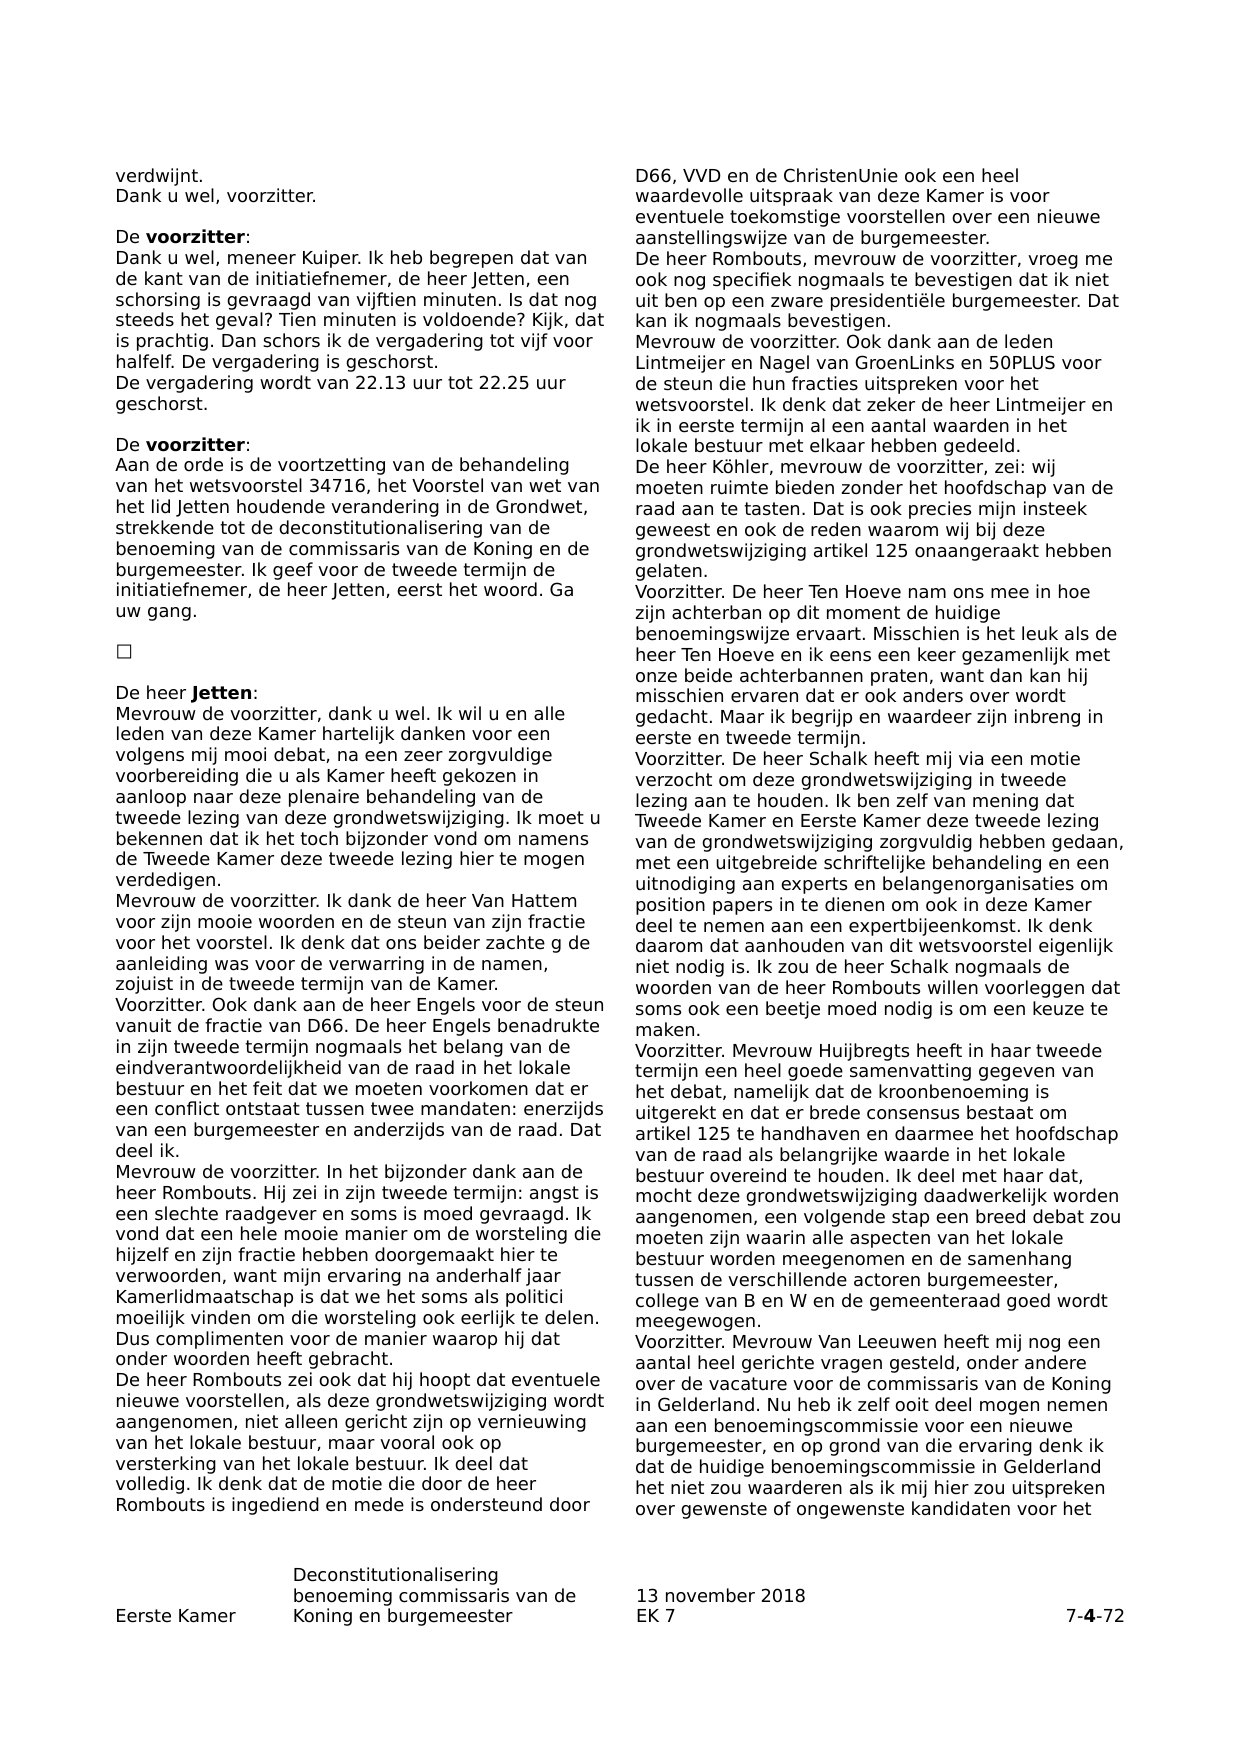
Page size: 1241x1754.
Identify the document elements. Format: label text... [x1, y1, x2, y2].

text De heer Rombouts, mevrouw de voorzitter, vroeg me ook nog specifiek nogmaals te bevestigen dat ik niet uit ben op een zware presidentiële burgemeester. Dat kan ik nogmaals bevestigen. [635, 249, 1125, 332]
text Dank u wel, meneer Kuiper. Ik heb begrepen dat van de kant van de initiatiefnemer, de heer Jetten, een schorsing is gevraagd van vijftien minuten. Is dat nog steeds het geval? Tien minuten is voldoende? Kijk, dat is prachtig. Dan schors ik de vergadering tot vijf voor halfelf. De vergadering is geschorst. [115, 248, 605, 373]
text Voorzitter. Mevrouw Van Leeuwen heeft mij nog een aantal heel gerichte vragen gesteld, onder andere over de vacature voor de commissaris van de Koning in Gelderland. Nu heb ik zelf ooit deel mogen nemen aan een benoemingscommissie voor een nieuwe burgemeester, en op grond van die ervaring denk ik dat de huidige benoemingscommissie in Gelderland het niet zou waarderen als ik mij hier zou uitspreken over gewenste of ongewenste kandidaten voor het [635, 1332, 1125, 1519]
text Mevrouw de voorzitter. Ik dank de heer Van Hattem voor zijn mooie woorden en de steun van zijn fractie voor het voorstel. Ik denk dat ons beider zachte g de aanleiding was voor de verwarring in de namen, zojuist in de tweede termijn van de Kamer. [115, 891, 605, 995]
text Mevrouw de voorzitter. Ook dank aan de leden Lintmeijer en Nagel van GroenLinks en 50PLUS voor de steun die hun fracties uitspreken voor het wetsvoorstel. Ik denk dat zeker de heer Lintmeijer en ik in eerste termijn al een aantal waarden in het lokale bestuur met elkaar hebben gedeeld. [635, 332, 1125, 457]
text D66, VVD en de ChristenUnie ook een heel waardevolle uitspraak van deze Kamer is voor eventuele toekomstige voorstellen over een nieuwe aanstellingswijze van de burgemeester. [635, 165, 1125, 249]
text De vergadering wordt van 22.13 uur tot 22.25 uur geschorst. [115, 373, 605, 414]
text ⬜ [115, 642, 605, 662]
text De voorzitter: [115, 434, 605, 455]
text Dank u wel, voorzitter. [115, 186, 605, 207]
text De heer Köhler, mevrouw de voorzitter, zei: wij moeten ruimte bieden zonder het hoofdschap van de raad aan te tasten. Dat is ook precies mijn insteek geweest en ook de reden waarom wij bij deze grondwetswijziging artikel 125 onaangeraakt hebben gelaten. [635, 457, 1125, 582]
text Voorzitter. Mevrouw Huijbregts heeft in haar tweede termijn een heel goede samenvatting gegeven van het debat, namelijk dat de kroonbenoeming is uitgerekt en dat er brede consensus bestaat om artikel 125 te handhaven en daarmee het hoofdschap van de raad als belangrijke waarde in het lokale bestuur overeind te houden. Ik deel met haar dat, mocht deze grondwetswijziging daadwerkelijk worden aangenomen, een volgende stap een breed debat zou moeten zijn waarin alle aspecten van het lokale bestuur worden meegenomen en de samenhang tussen de verschillende actoren burgemeester, college van B en W en de gemeenteraad goed wordt meegewogen. [635, 1040, 1125, 1332]
text De heer Jetten: [115, 682, 605, 703]
text Mevrouw de voorzitter. In het bijzonder dank aan de heer Rombouts. Hij zei in zijn tweede termijn: angst is een slechte raadgever en soms is moed gevraagd. Ik vond dat een hele mooie manier om de worsteling die hijzelf en zijn fractie hebben doorgemaakt hier te verwoorden, want mijn ervaring na anderhalf jaar Kamerlidmaatschap is dat we het soms als politici moeilijk vinden om die worsteling ook eerlijk te delen. Dus complimenten voor de manier waarop hij dat onder woorden heeft gebracht. [115, 1162, 605, 1370]
text Aan de orde is de voortzetting van de behandeling van het wetsvoorstel 34716, het Voorstel van wet van het lid Jetten houdende verandering in de Grondwet, strekkende tot de deconstitutionalisering van de benoeming van de commissaris van de Koning en de burgemeester. Ik geef voor de tweede termijn de initiatiefnemer, de heer Jetten, eerst het woord. Ga uw gang. [115, 455, 605, 622]
text Voorzitter. De heer Schalk heeft mij via een motie verzocht om deze grondwetswijziging in tweede lezing aan te houden. Ik ben zelf van mening dat Tweede Kamer en Eerste Kamer deze tweede lezing van de grondwetswijziging zorgvuldig hebben gedaan, met een uitgebreide schriftelijke behandeling en een uitnodiging aan experts en belangenorganisaties om position papers in te dienen om ook in deze Kamer deel te nemen aan een expertbijeenkomst. Ik denk daarom dat aanhouden van dit wetsvoorstel eigenlijk niet nodig is. Ik zou de heer Schalk nogmaals de woorden van de heer Rombouts willen voorleggen dat soms ook een beetje moed nodig is om een keuze te maken. [635, 749, 1125, 1040]
text verdwijnt. [115, 165, 605, 186]
text Voorzitter. Ook dank aan de heer Engels voor de steun vanuit de fractie van D66. De heer Engels benadrukte in zijn tweede termijn nogmaals het belang van de eindverantwoordelijkheid van de raad in het lokale bestuur en het feit dat we moeten voorkomen dat er een conflict ontstaat tussen twee mandaten: enerzijds van een burgemeester en anderzijds van de raad. Dat deel ik. [115, 995, 605, 1162]
text De voorzitter: [115, 227, 605, 248]
text Mevrouw de voorzitter, dank u wel. Ik wil u en alle leden van deze Kamer hartelijk danken voor een volgens mij mooi debat, na een zeer zorgvuldige voorbereiding die u als Kamer heeft gekozen in aanloop naar deze plenaire behandeling van de tweede lezing van deze grondwetswijziging. Ik moet u bekennen dat ik het toch bijzonder vond om namens de Tweede Kamer deze tweede lezing hier te mogen verdedigen. [115, 703, 605, 891]
text De heer Rombouts zei ook dat hij hoopt dat eventuele nieuwe voorstellen, als deze grondwetswijziging wordt aangenomen, niet alleen gericht zijn op vernieuwing van het lokale bestuur, maar vooral ook op versterking van het lokale bestuur. Ik deel dat volledig. Ik denk dat de motie die door de heer Rombouts is ingediend en mede is ondersteund door [115, 1370, 605, 1516]
text Voorzitter. De heer Ten Hoeve nam ons mee in hoe zijn achterban op dit moment de huidige benoemingswijze ervaart. Misschien is het leuk als de heer Ten Hoeve en ik eens een keer gezamenlijk met onze beide achterbannen praten, want dan kan hij misschien ervaren dat er ook anders over wordt gedacht. Maar ik begrijp en waardeer zijn inbreng in eerste en tweede termijn. [635, 582, 1125, 749]
